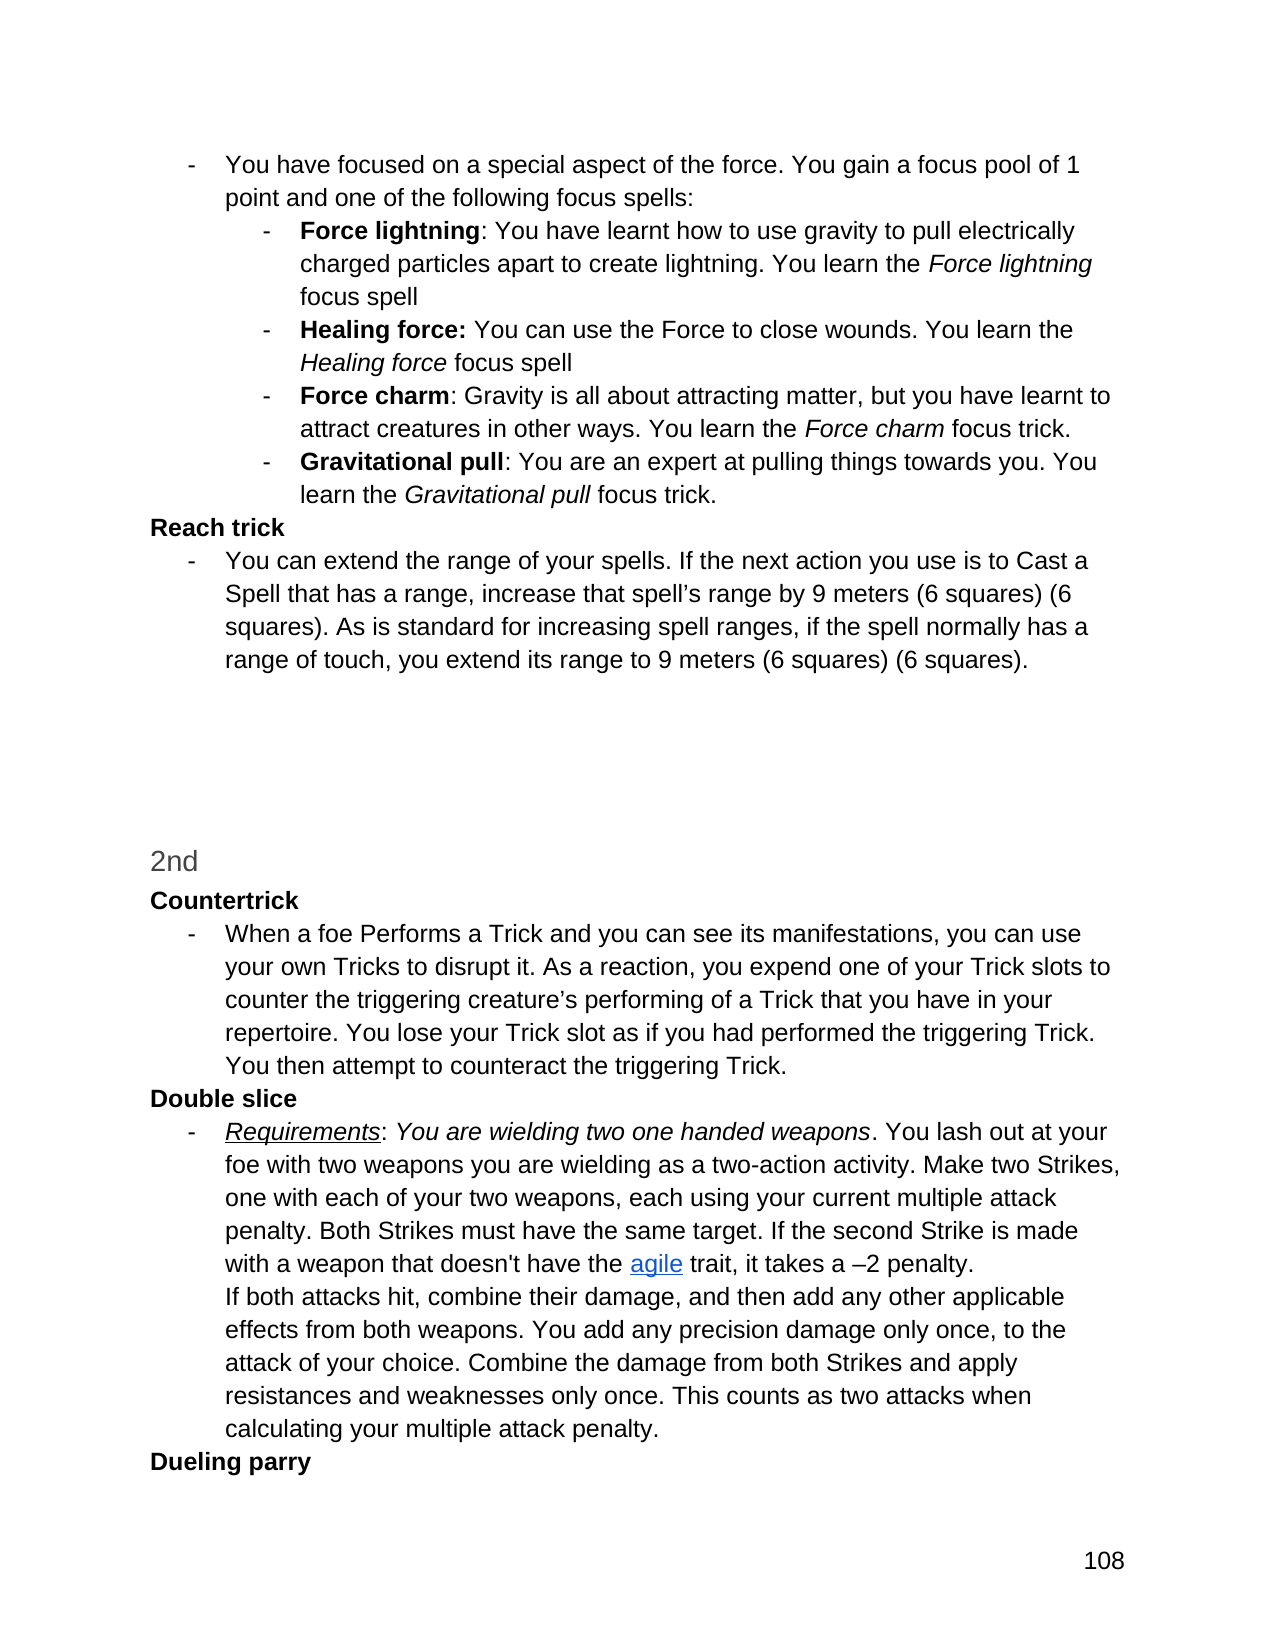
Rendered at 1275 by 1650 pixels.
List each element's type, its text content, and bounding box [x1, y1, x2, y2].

text Dueling parry [150, 1447, 1125, 1476]
list You can extend the range of your spells. If the next action you use is to Cast a Spell that has a range, increase that spell’s range by 9 meters (6 squares) (6 squares). As is standard for increasing spell ranges, if the spell normally has a range of touch, you extend its range to 9 meters (6 squares) (6 squares). [187, 546, 1125, 674]
list Gravitational pull: You are an expert at pulling things towards you. You learn the Gravitational pull focus trick. [262, 447, 1125, 509]
subtitle 2nd [150, 844, 1125, 877]
text Double slice [150, 1084, 1125, 1112]
list When a foe Performs a Trick and you can see its manifestations, you can use your own Tricks to disrupt it. As a reaction, you expend one of your Trick slots to counter the triggering creature’s performing of a Trick that you have in your repertoire. You lose your Trick slot as if you had performed the triggering Trick. You then attempt to counteract the triggering Trick. [187, 919, 1125, 1079]
list Force charm: Gravity is all about attracting matter, but you have learnt to attract creatures in other ways. You learn the Force charm focus trick. [262, 381, 1125, 443]
text Countertrick [150, 886, 1125, 914]
list You have focused on a special aspect of the force. You gain a focus pool of 1 point and one of the following focus spells: [187, 150, 1125, 212]
list Requirements: You are wielding two one handed weapons. You lash out at your foe with two weapons you are wielding as a two-action activity. Make two Strikes, one with each of your two weapons, each using your current multiple attack penalty. Both Strikes must have the same target. If the second Strike is made with a weapon that doesn't have the agile trait, it takes a –2 penalty. [187, 1117, 1125, 1278]
list Healing force: You can use the Force to close wounds. You learn the Healing force focus spell [262, 315, 1125, 377]
text Reach trick [150, 513, 1125, 542]
text If both attacks hit, combine their damage, and then add any other applicable effects from both weapons. You add any precision damage only once, to the attack of your choice. Combine the damage from both Strikes and apply resistances and weaknesses only once. This counts as two attacks when calculating your multiple attack penalty. [225, 1282, 1125, 1443]
list Force lightning: You have learnt how to use gravity to pull electrically charged particles apart to create lightning. You learn the Force lightning focus spell [262, 216, 1125, 311]
